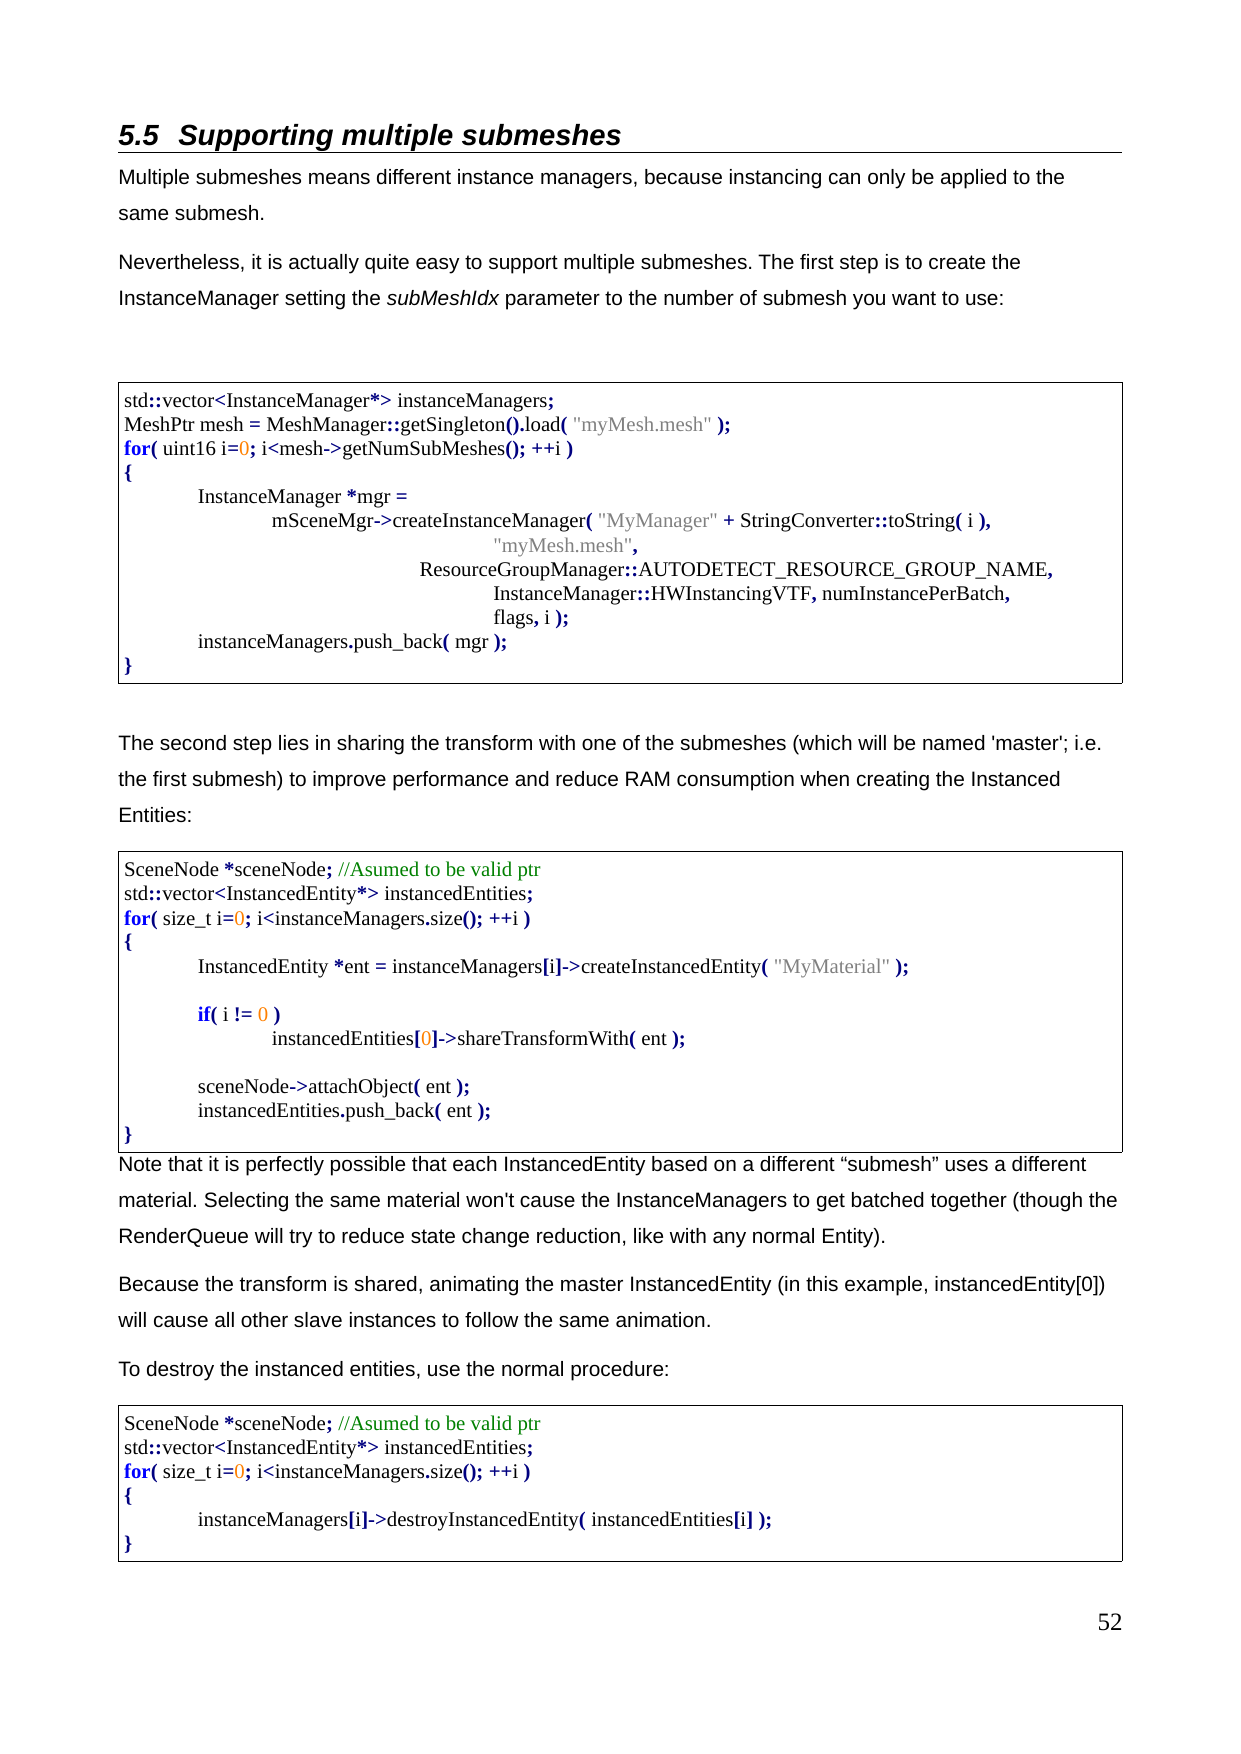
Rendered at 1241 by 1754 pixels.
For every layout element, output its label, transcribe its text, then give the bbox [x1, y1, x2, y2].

table_header std::vector<InstanceManager*> instanceManagers; MeshPtr mesh = MeshManager::getSingleton().load( "myMesh.mesh" ); for( uint16 i=0; i<mesh->getNumSubMeshes(); ++i ) { InstanceManager *mgr = mSceneMgr->createInstanceManager( "MyManager" + StringConverter::toString( i ), "myMesh.mesh", ResourceGroupManager::AUTODETECT_RESOURCE_GROUP_NAME, InstanceManager::HWInstancingVTF, numInstancePerBatch, flags, i ); instanceManagers.push_back( mgr ); } [119, 383, 1122, 683]
text Multiple submeshes means different instance managers, because instancing can only be applied to the same submesh. [118, 165, 1122, 225]
text The second step lies in sharing the transform with one of the submeshes (which will be named 'master'; i.e. the first submesh) to improve performance and reduce RAM consumption when creating the Instanced Entities: [118, 731, 1122, 827]
table_header SceneNode *sceneNode; //Asumed to be valid ptr std::vector<InstancedEntity*> instancedEntities; for( size_t i=0; i<instanceManagers.size(); ++i ) { instanceManagers[i]->destroyInstancedEntity( instancedEntities[i] ); } [119, 1406, 1122, 1561]
subtitle Supporting multiple submeshes [118, 118, 1122, 152]
text To destroy the instanced entities, use the normal procedure: [118, 1357, 1122, 1381]
text Note that it is perfectly possible that each InstancedEntity based on a different “submesh” uses a different material. Selecting the same material won't cause the InstanceManagers to get batched together (though the RenderQueue will try to reduce state change reduction, like with any normal Entity). [118, 1153, 1122, 1248]
text Nevertheless, it is actually quite easy to support multiple submeshes. The first step is to create the InstanceManager setting the subMeshIdx parameter to the number of submesh you want to use: [118, 249, 1122, 309]
text Because the transform is shared, animating the master InstancedEntity (in this example, instancedEntity[0]) will cause all other slave instances to follow the same animation. [118, 1272, 1122, 1332]
table_header SceneNode *sceneNode; //Asumed to be valid ptr std::vector<InstancedEntity*> instancedEntities; for( size_t i=0; i<instanceManagers.size(); ++i ) { InstancedEntity *ent = instanceManagers[i]->createInstancedEntity( "MyMaterial" ); if( i != 0 ) instancedEntities[0]->shareTransformWith( ent ); sceneNode->attachObject( ent ); instancedEntities.push_back( ent ); } [119, 852, 1122, 1152]
